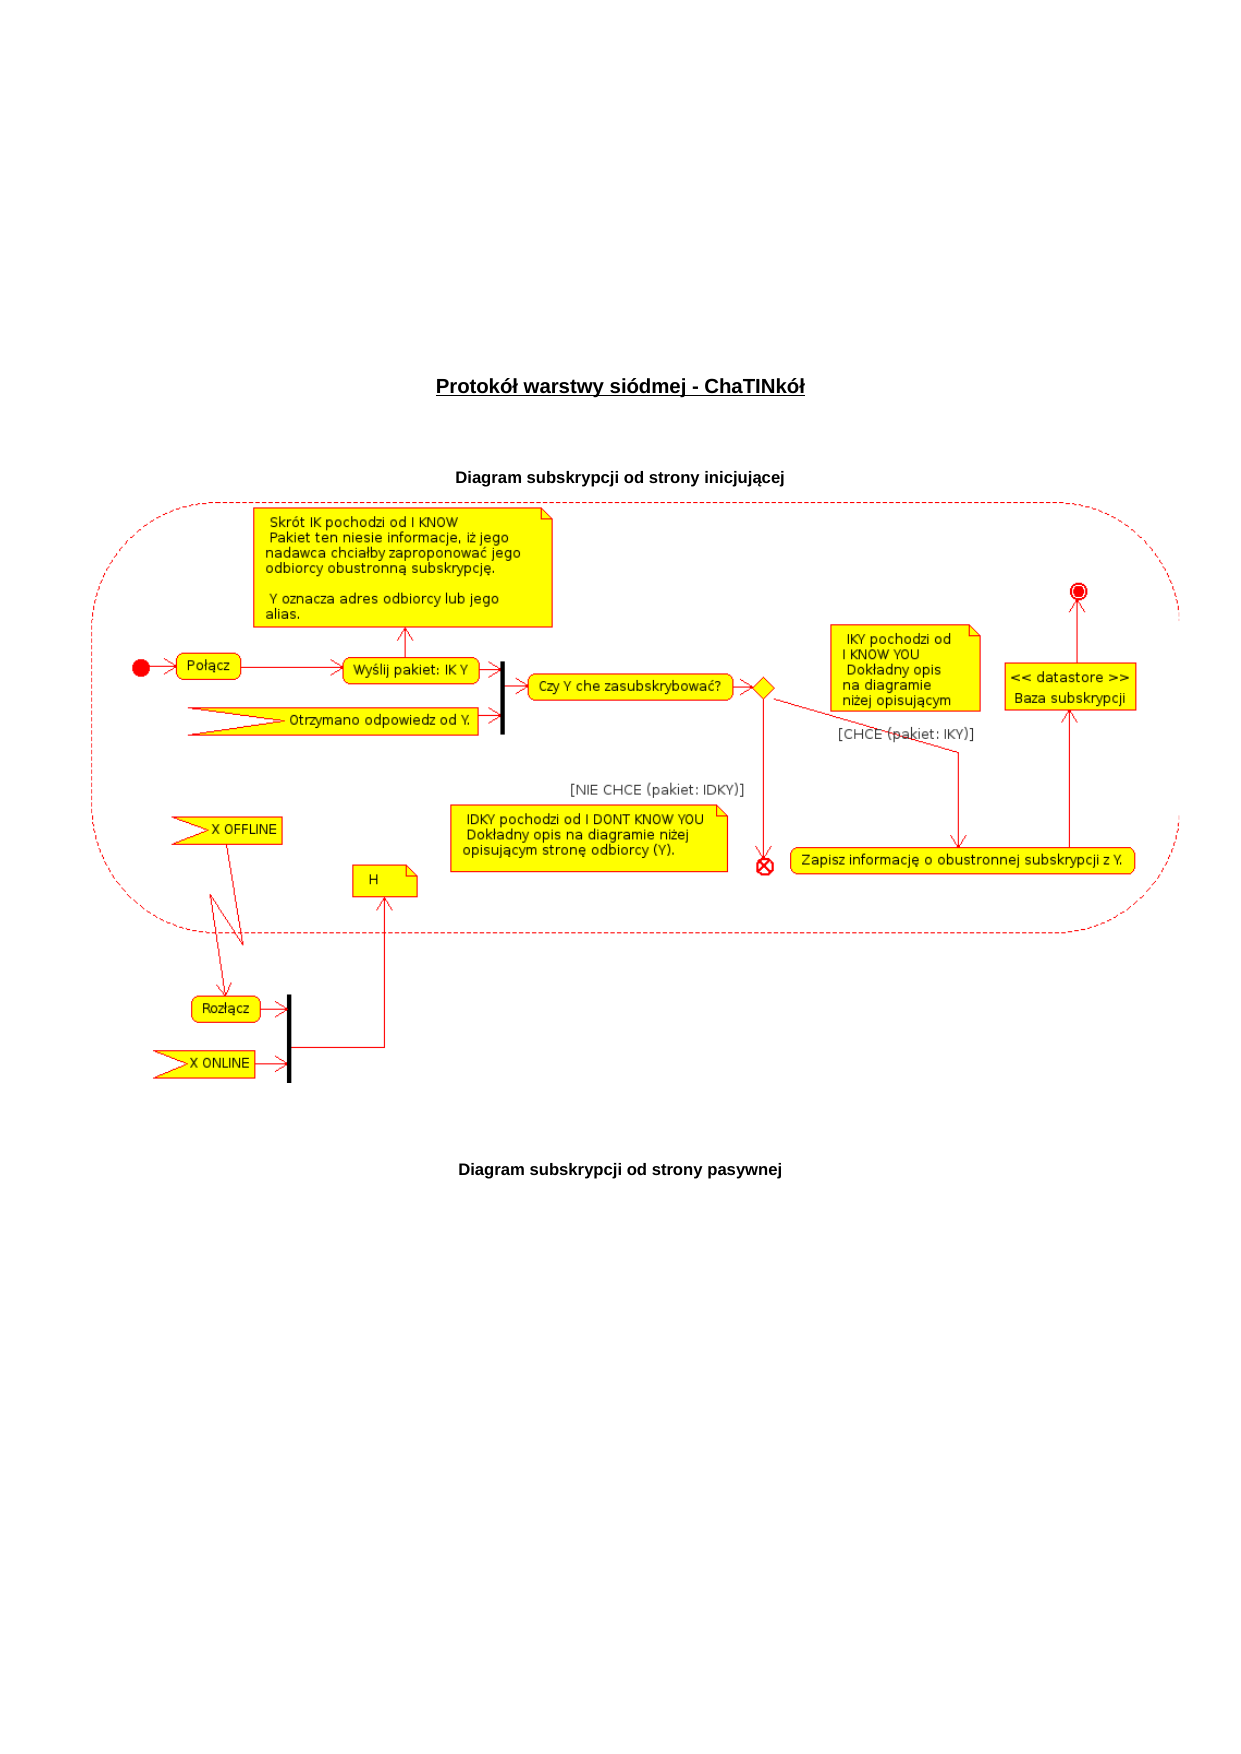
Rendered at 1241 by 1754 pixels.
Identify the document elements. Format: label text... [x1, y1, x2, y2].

text Protokół warstwy siódmej - ChaTINkół [118, 375, 1122, 398]
text Diagram subskrypcji od strony pasywnej [118, 1159, 1122, 1178]
text Diagram subskrypcji od strony inicjującej [118, 468, 1122, 487]
picture [91, 502, 1180, 1083]
